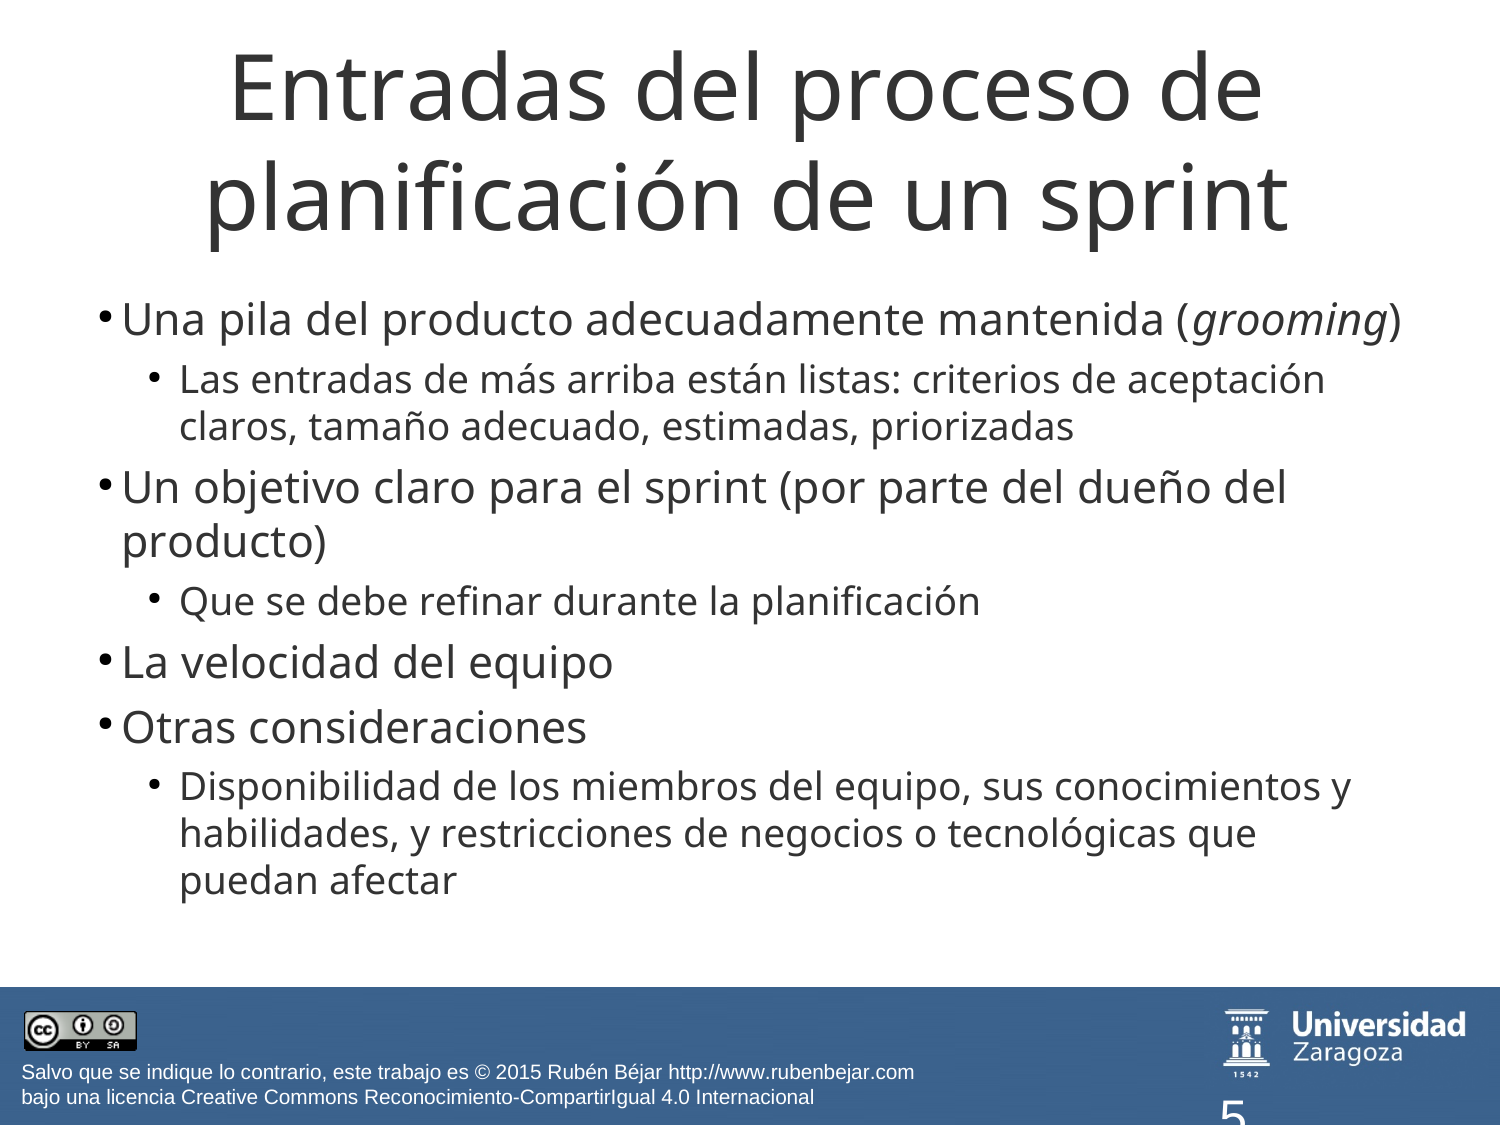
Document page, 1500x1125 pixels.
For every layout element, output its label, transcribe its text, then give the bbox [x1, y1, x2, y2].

list Una pila del producto adecuadamente mantenida (grooming) Las entradas de más arriba están listas: criterios de aceptación claros, tamaño adecuado, estimadas, priorizadas Un objetivo claro para el sprint (por parte del dueño del producto) Que se debe refinar durante la planificación La velocidad del equipo Otras consideraciones Disponibilidad de los miembros del equipo, sus conocimientos y habilidades, y restricciones de negocios o tecnológicas que puedan afectar [82, 283, 1418, 957]
title Entradas del proceso de planificación de un sprint [74, 21, 1420, 257]
picture [0, 987, 1500, 1125]
